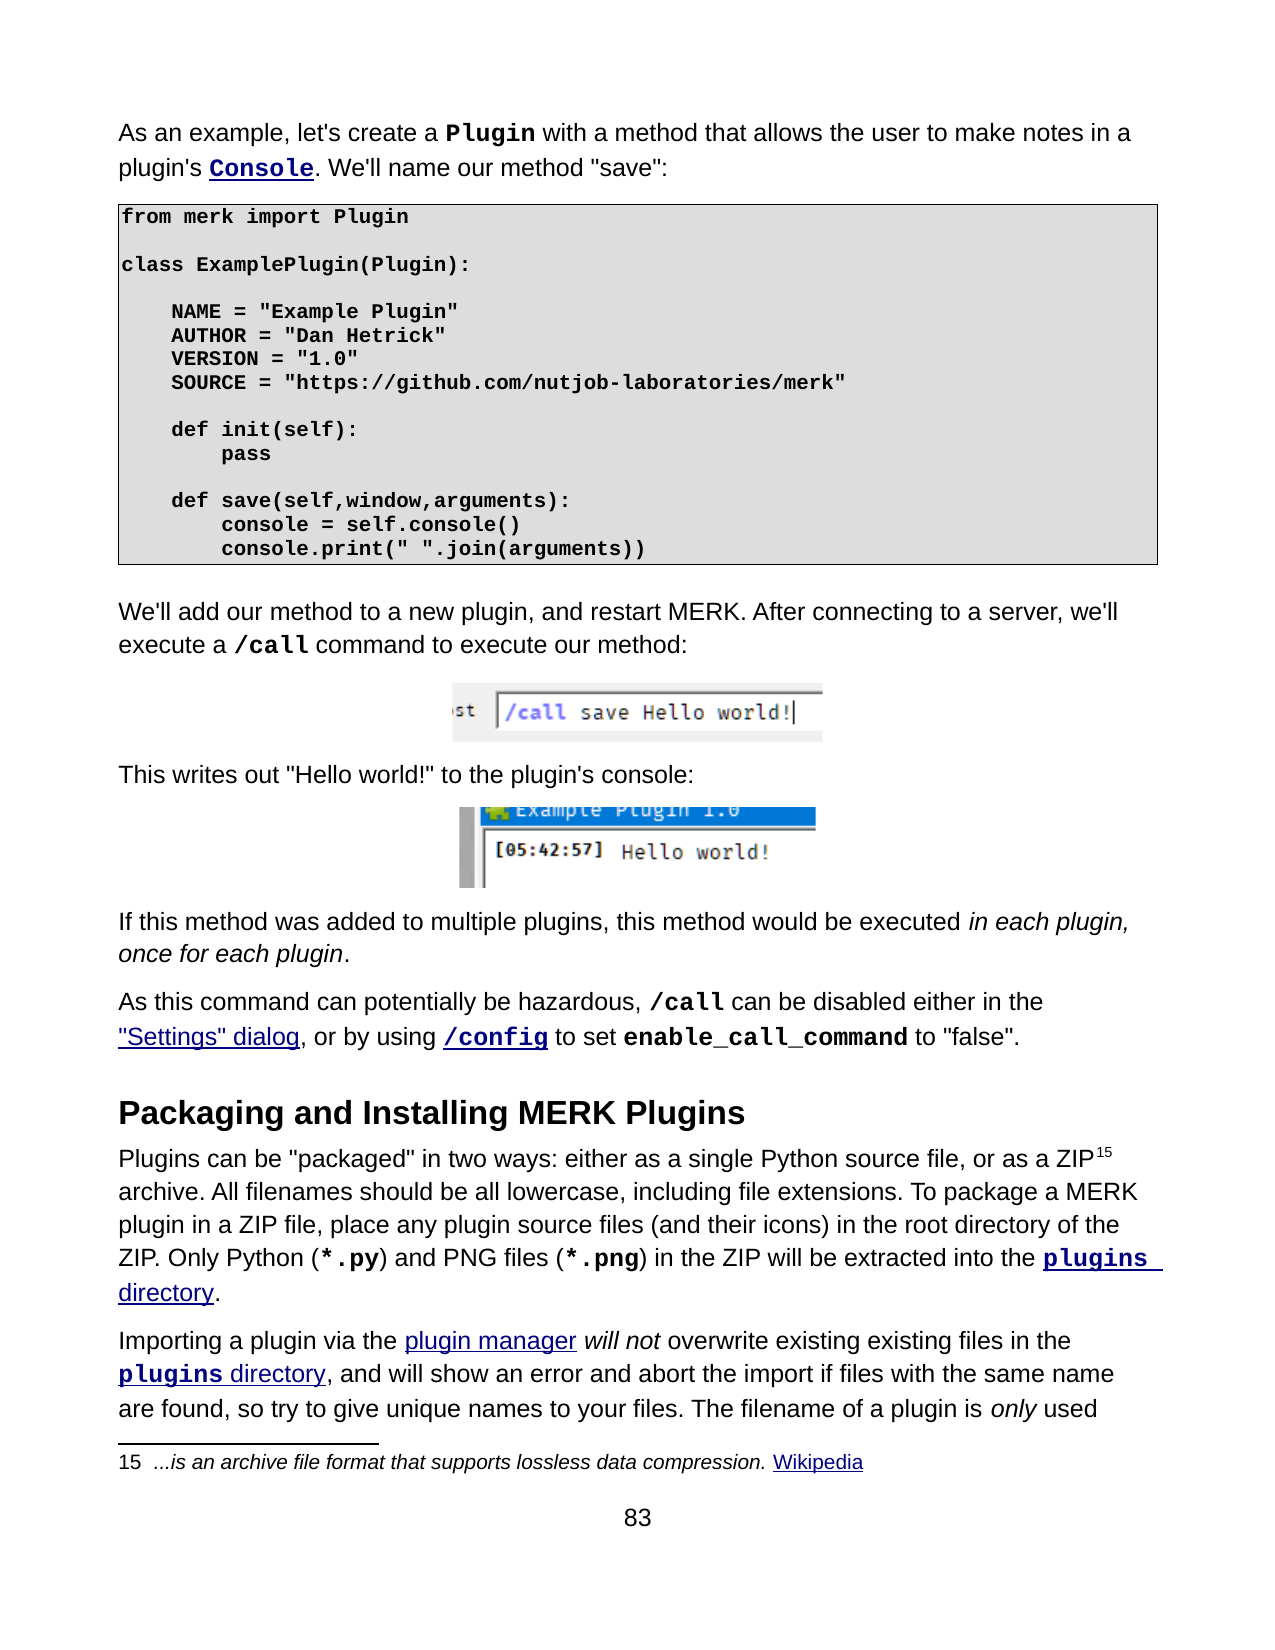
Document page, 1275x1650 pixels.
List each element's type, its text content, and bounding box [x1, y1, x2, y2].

text As this command can potentially be hazardous, /call can be disabled either in the "Settings" dialog, or by using /config to set enable_call_command to "false". [118, 987, 1157, 1053]
text We'll add our method to a new plugin, and restart MERK. After connecting to a server, we'll execute a /call command to execute our method: [118, 565, 1157, 661]
text Importing a plugin via the plugin manager will not overwrite existing existing files in the plugins directory, and will show an error and abort the import if files with the same name are found, so try to give unique names to your files. The filename of a plugin is only used [118, 1326, 1157, 1423]
text Plugins can be "packaged" in two ways: either as a single Python source file, or as a ZIP archive. All filenames should be all lowercase, including file extensions. To package a MERK plugin in a ZIP file, place any plugin source files (and their icons) in the root directory of the ZIP. Only Python (*.py) and PNG files (*.png) in the ZIP will be extracted into the plugins directory. [118, 1144, 1157, 1307]
picture [452, 680, 823, 742]
text ...is an archive file format that supports lossless data compression. Wikipedia [118, 1450, 1157, 1474]
text This writes out "Hello world!" to the plugin's console: [118, 760, 1157, 789]
text As an example, let's create a Plugin with a method that allows the user to make notes in a plugin's Console. We'll name our method "save": [118, 118, 1157, 184]
subtitle Packaging and Installing MERK Plugins [118, 1093, 1157, 1132]
table_header from merk import Plugin class ExamplePlugin(Plugin): NAME = "Example Plugin" AUTHOR = "Dan Hetrick" VERSION = "1.0" SOURCE = "https://github.com/nutjob-laboratories/merk" def init(self): pass def save(self,window,arguments): console = self.console() console.print(" ".join(arguments)) [119, 205, 1157, 564]
picture [459, 807, 816, 888]
text If this method was added to multiple plugins, this method would be executed in each plugin, once for each plugin. [118, 906, 1157, 968]
